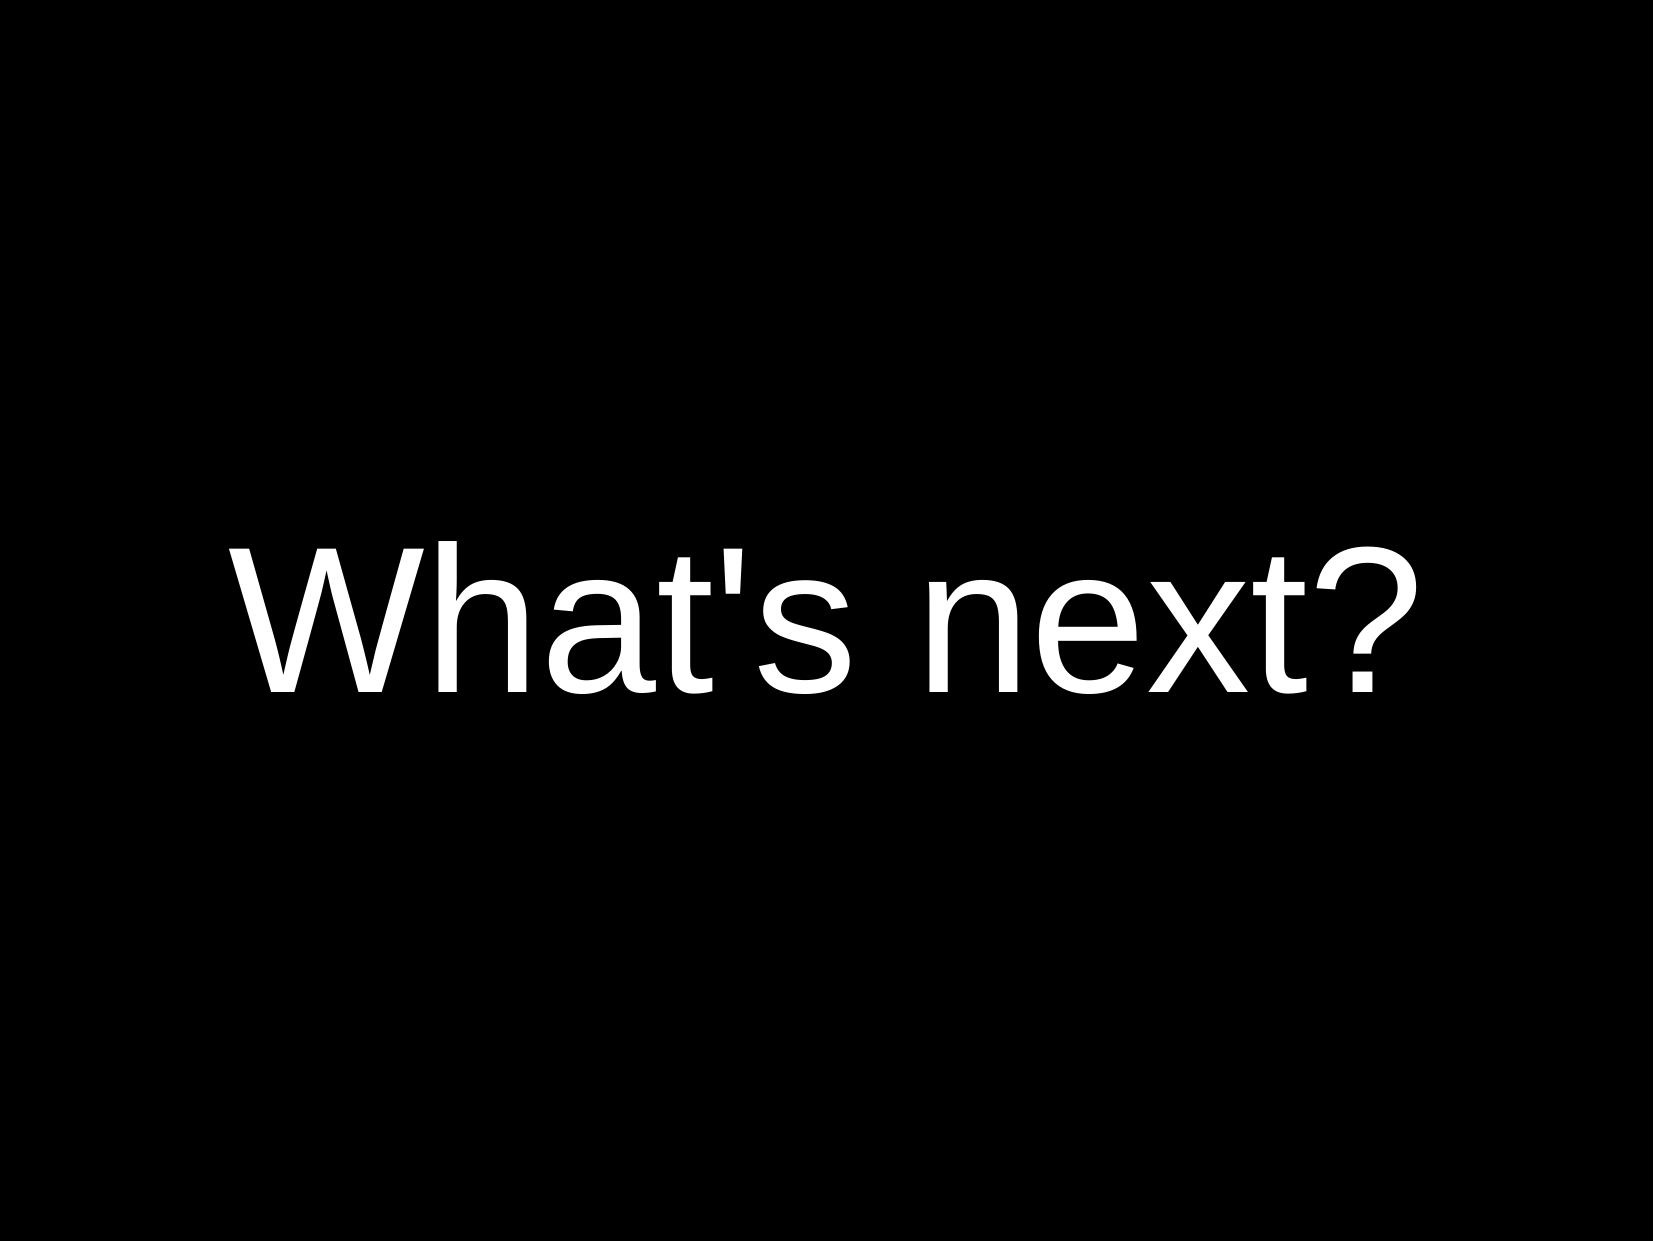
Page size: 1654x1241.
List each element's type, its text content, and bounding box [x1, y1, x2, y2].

title What's next? [82, 101, 1571, 1140]
